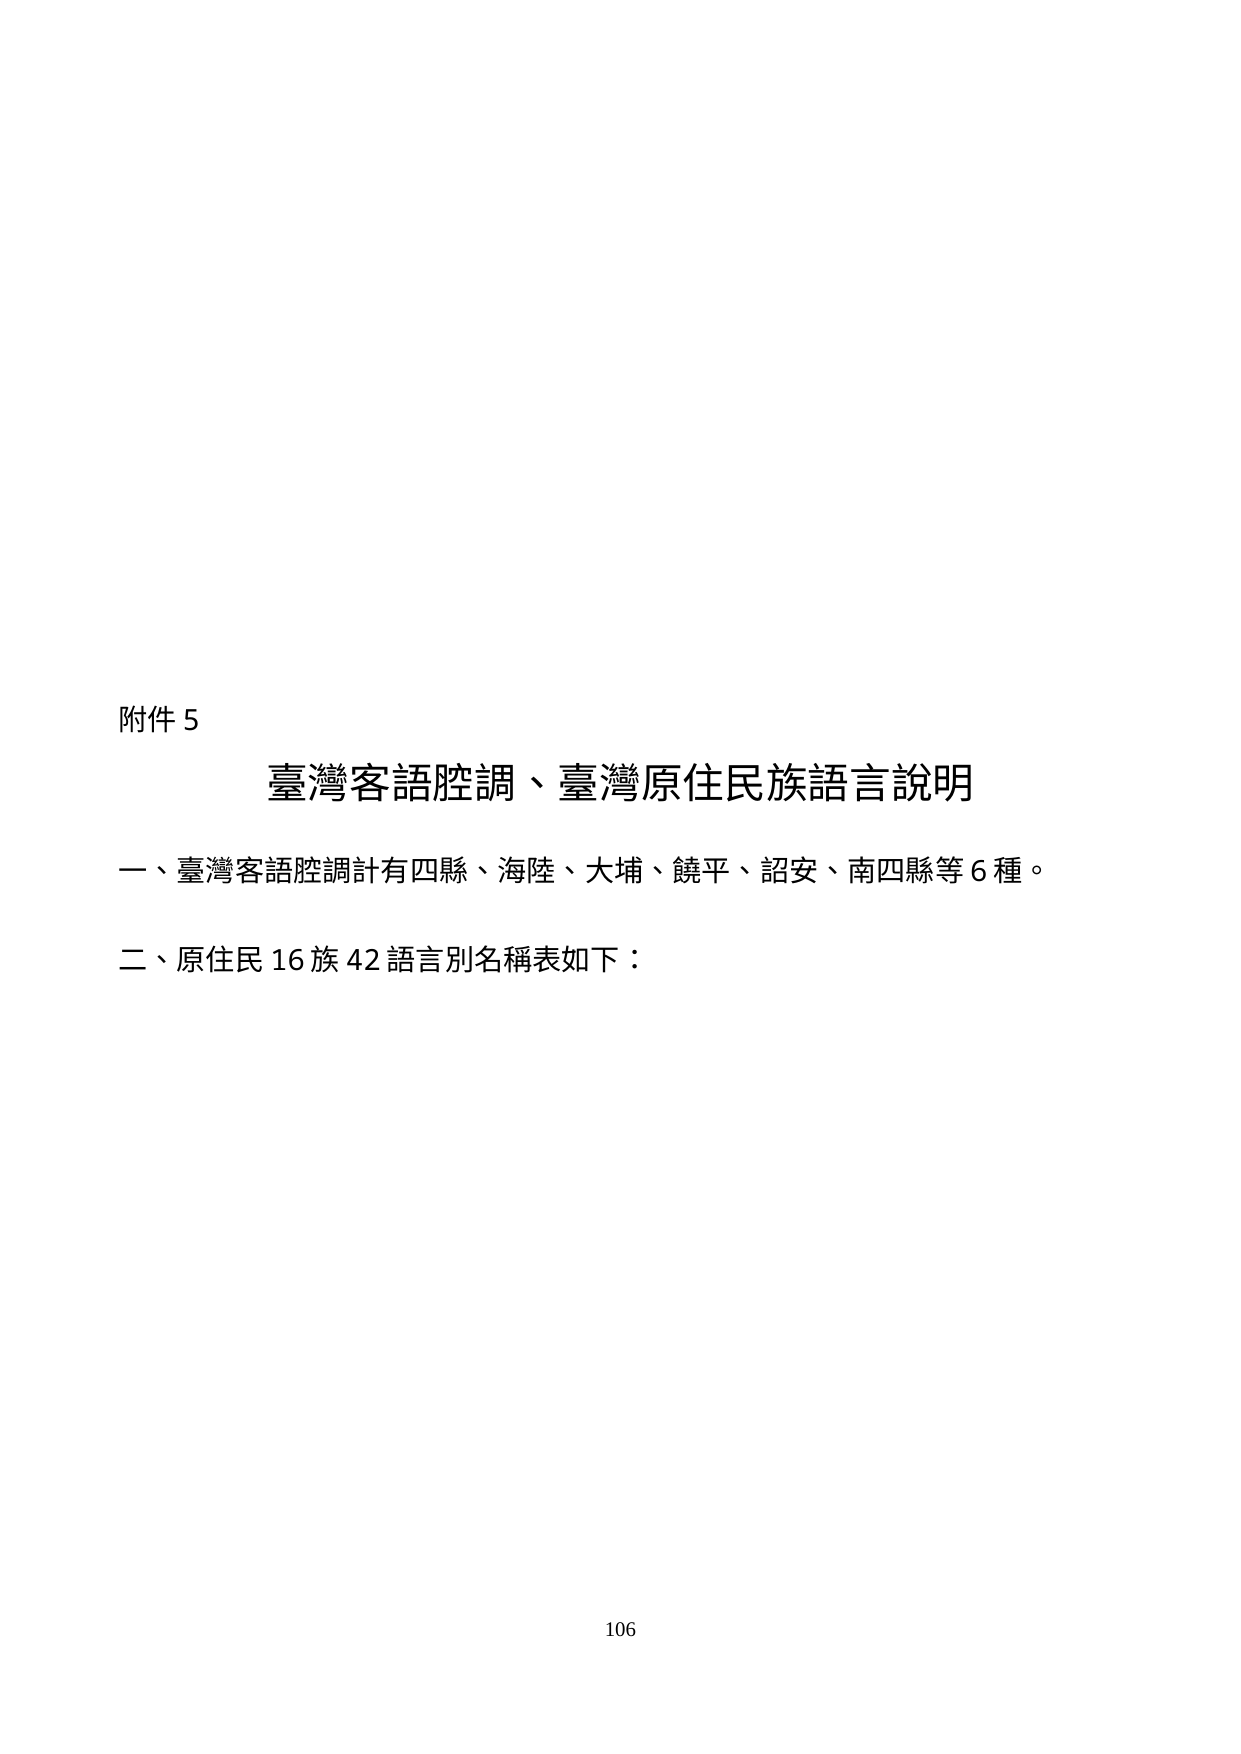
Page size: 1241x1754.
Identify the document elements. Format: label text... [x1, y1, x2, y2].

text 一、臺灣客語腔調計有四縣、海陸、大埔、饒平、詔安、南四縣等6種。 [118, 827, 1122, 890]
text 臺灣客語腔調、臺灣原住民族語言說明 [118, 739, 1122, 802]
text 二、原住民16族42語言別名稱表如下： [118, 916, 1122, 978]
text 附件5 [118, 697, 1122, 739]
